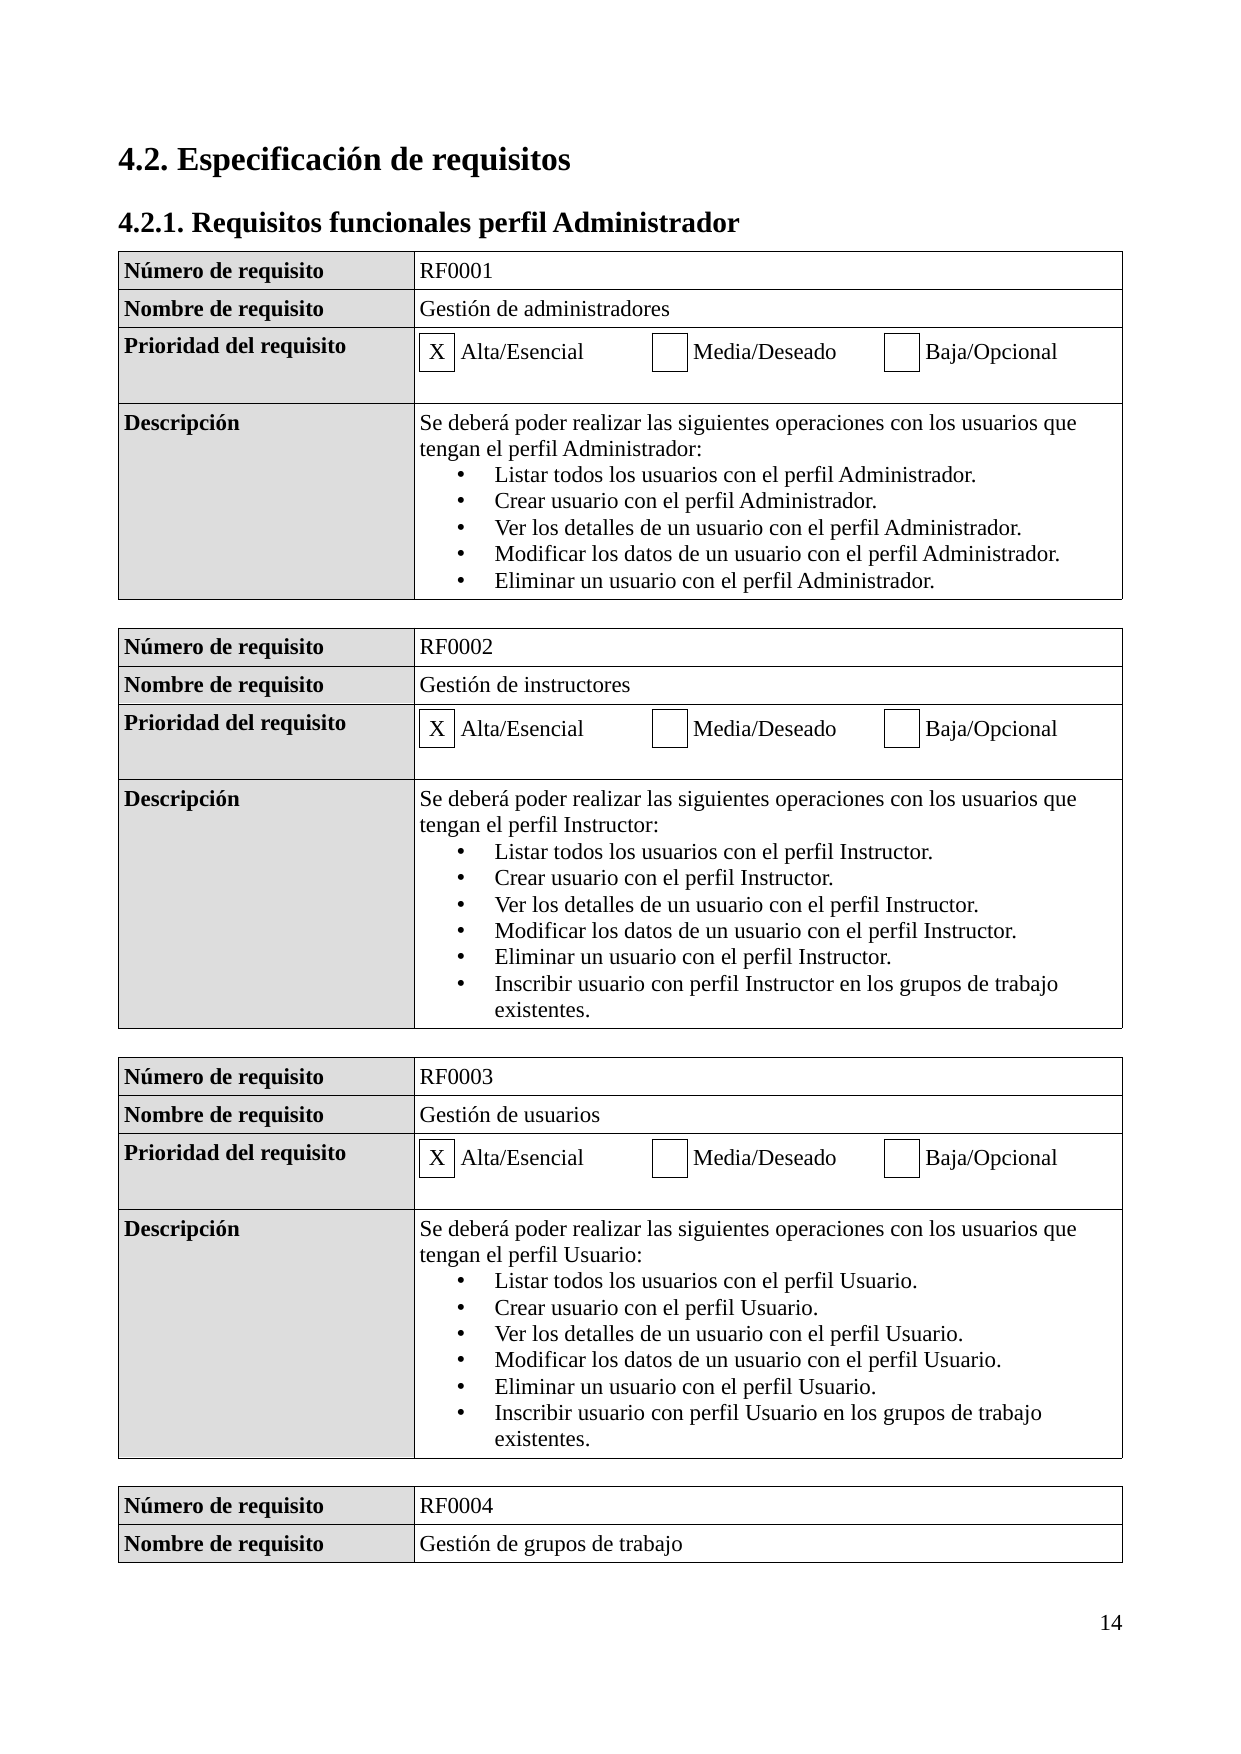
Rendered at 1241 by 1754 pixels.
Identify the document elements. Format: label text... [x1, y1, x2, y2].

table_header Alta/Esencial [455, 709, 652, 747]
table_cell Gestión de administradores [415, 290, 1122, 327]
table_header X [420, 710, 454, 747]
table_header Baja/Opcional [920, 709, 1116, 747]
table_cell [415, 1134, 1122, 1209]
subtitle 4.2.1. Requisitos funcionales perfil Administrador [118, 205, 1122, 238]
table_header [653, 334, 687, 371]
table_header Alta/Esencial [455, 333, 652, 371]
table_cell Descripción [119, 404, 414, 599]
table_cell [415, 328, 1122, 403]
table_cell [415, 705, 1122, 779]
table_header [653, 1140, 687, 1177]
table_cell Gestión de grupos de trabajo [415, 1525, 1122, 1562]
table_header Número de requisito [119, 252, 414, 289]
table_cell Se deberá poder realizar las siguientes operaciones con los usuarios que tengan el perfil Administrador: Listar todos los usuarios con el perfil Administrador. Crear usuario con el perfil Administrador. Ver los detalles de un usuario con el perfil Administrador. Modificar los datos de un usuario con el perfil Administrador. Eliminar un usuario con el perfil Administrador. [415, 404, 1122, 599]
table_header Media/Deseado [688, 333, 884, 371]
table_cell Gestión de usuarios [415, 1096, 1122, 1133]
table_header Número de requisito [119, 629, 414, 666]
table_header Número de requisito [119, 1058, 414, 1095]
table_header Media/Deseado [688, 1139, 884, 1177]
table_header Baja/Opcional [920, 1139, 1116, 1177]
table_cell Prioridad del requisito [119, 1134, 414, 1209]
table_header RF0002 [415, 629, 1122, 666]
table_cell Se deberá poder realizar las siguientes operaciones con los usuarios que tengan el perfil Usuario: Listar todos los usuarios con el perfil Usuario. Crear usuario con el perfil Usuario. Ver los detalles de un usuario con el perfil Usuario. Modificar los datos de un usuario con el perfil Usuario. Eliminar un usuario con el perfil Usuario. Inscribir usuario con perfil Usuario en los grupos de trabajo existentes. [415, 1210, 1122, 1457]
table_cell Se deberá poder realizar las siguientes operaciones con los usuarios que tengan el perfil Instructor: Listar todos los usuarios con el perfil Instructor. Crear usuario con el perfil Instructor. Ver los detalles de un usuario con el perfil Instructor. Modificar los datos de un usuario con el perfil Instructor. Eliminar un usuario con el perfil Instructor. Inscribir usuario con perfil Instructor en los grupos de trabajo existentes. [415, 780, 1122, 1028]
table_cell Prioridad del requisito [119, 328, 414, 403]
table_header RF0001 [415, 252, 1122, 289]
table_header Número de requisito [119, 1487, 414, 1524]
table_header Media/Deseado [688, 709, 884, 747]
table_cell Nombre de requisito [119, 1096, 414, 1133]
table_header RF0003 [415, 1058, 1122, 1095]
table_cell Nombre de requisito [119, 667, 414, 703]
table_header [653, 710, 687, 747]
subtitle 4.2. Especificación de requisitos [118, 139, 1122, 178]
table_header Baja/Opcional [920, 333, 1116, 371]
table_header [885, 710, 919, 747]
table_header [885, 1140, 919, 1177]
table_header Alta/Esencial [455, 1139, 652, 1177]
table_cell Nombre de requisito [119, 290, 414, 327]
table_header RF0004 [415, 1487, 1122, 1524]
table_header X [420, 1140, 454, 1177]
table_header X [420, 334, 454, 371]
table_cell Prioridad del requisito [119, 705, 414, 779]
table_cell Nombre de requisito [119, 1525, 414, 1562]
table_cell Descripción [119, 780, 414, 1028]
table_cell Descripción [119, 1210, 414, 1457]
table_header [885, 334, 919, 371]
table_cell Gestión de instructores [415, 667, 1122, 703]
